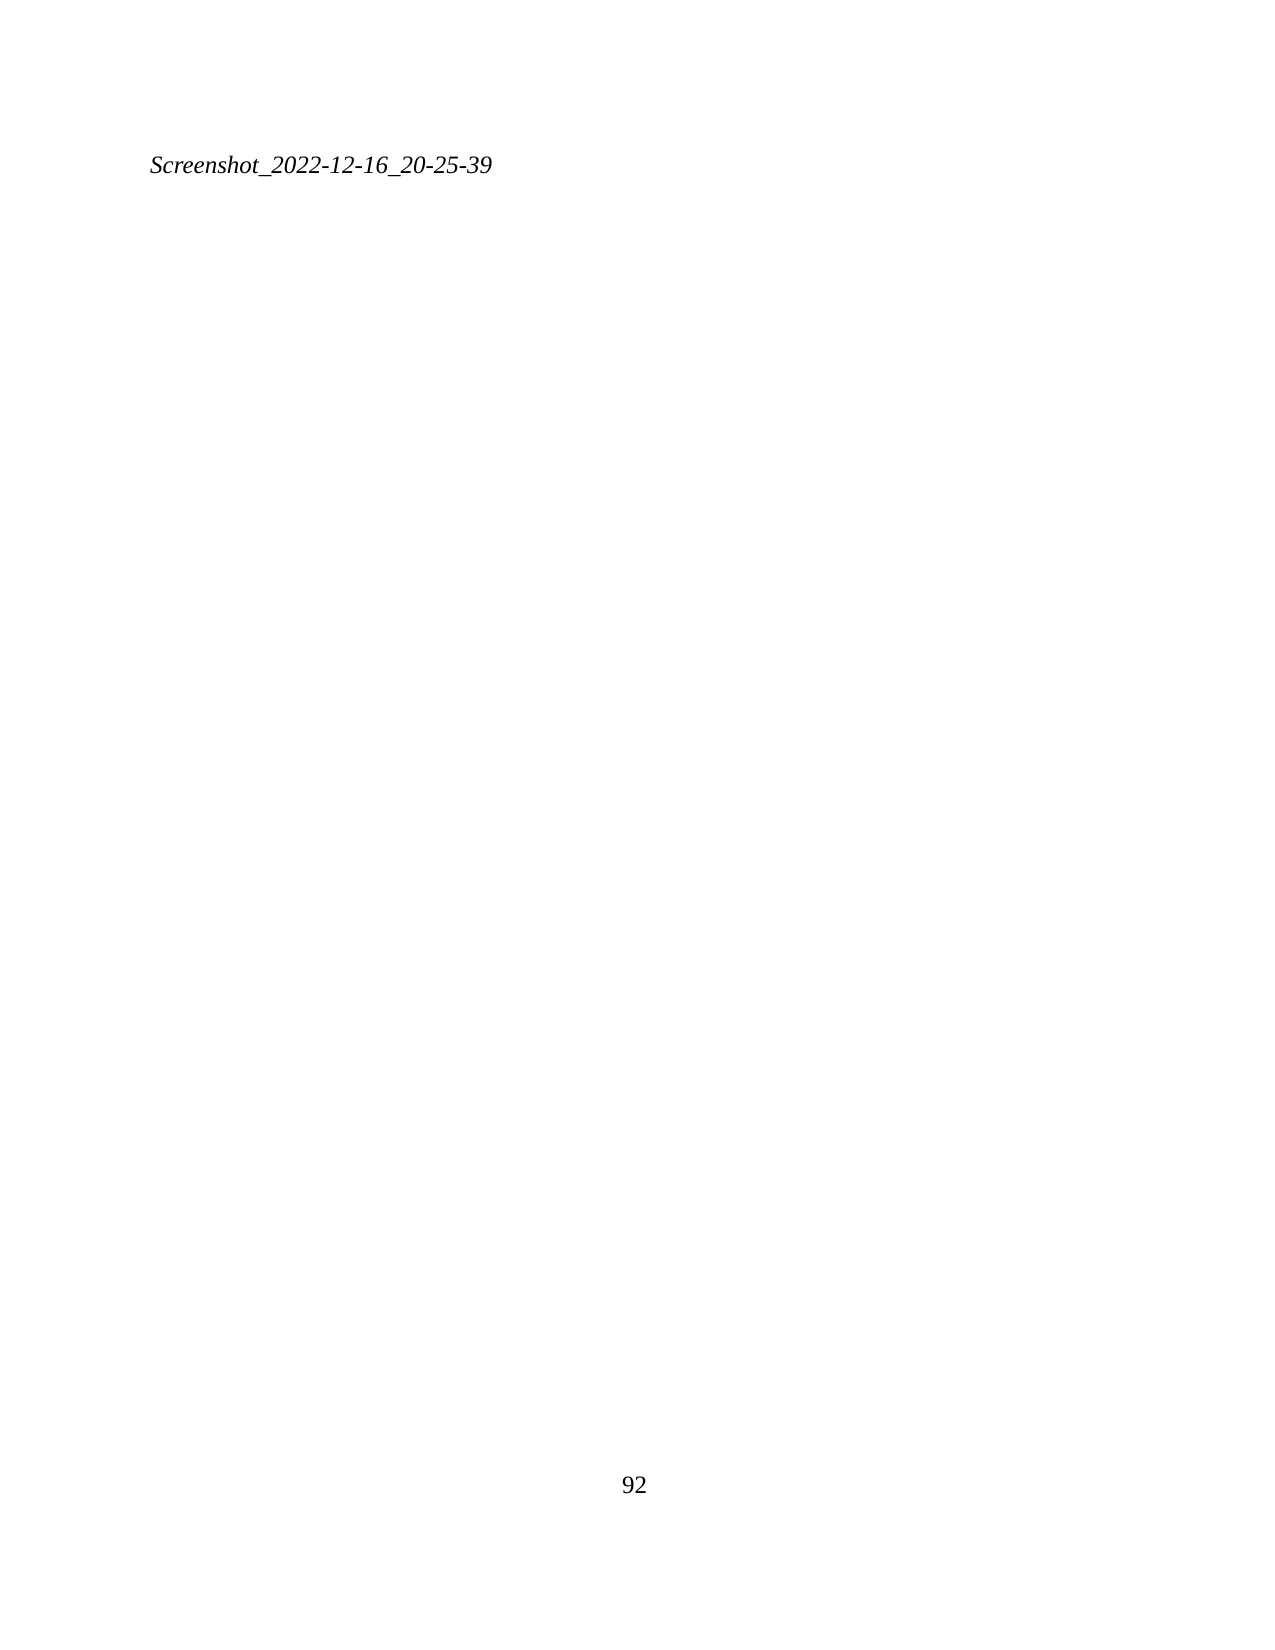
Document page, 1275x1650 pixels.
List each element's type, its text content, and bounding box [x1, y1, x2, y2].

text Screenshot_2022-12-16_20-25-39 [150, 150, 1125, 179]
